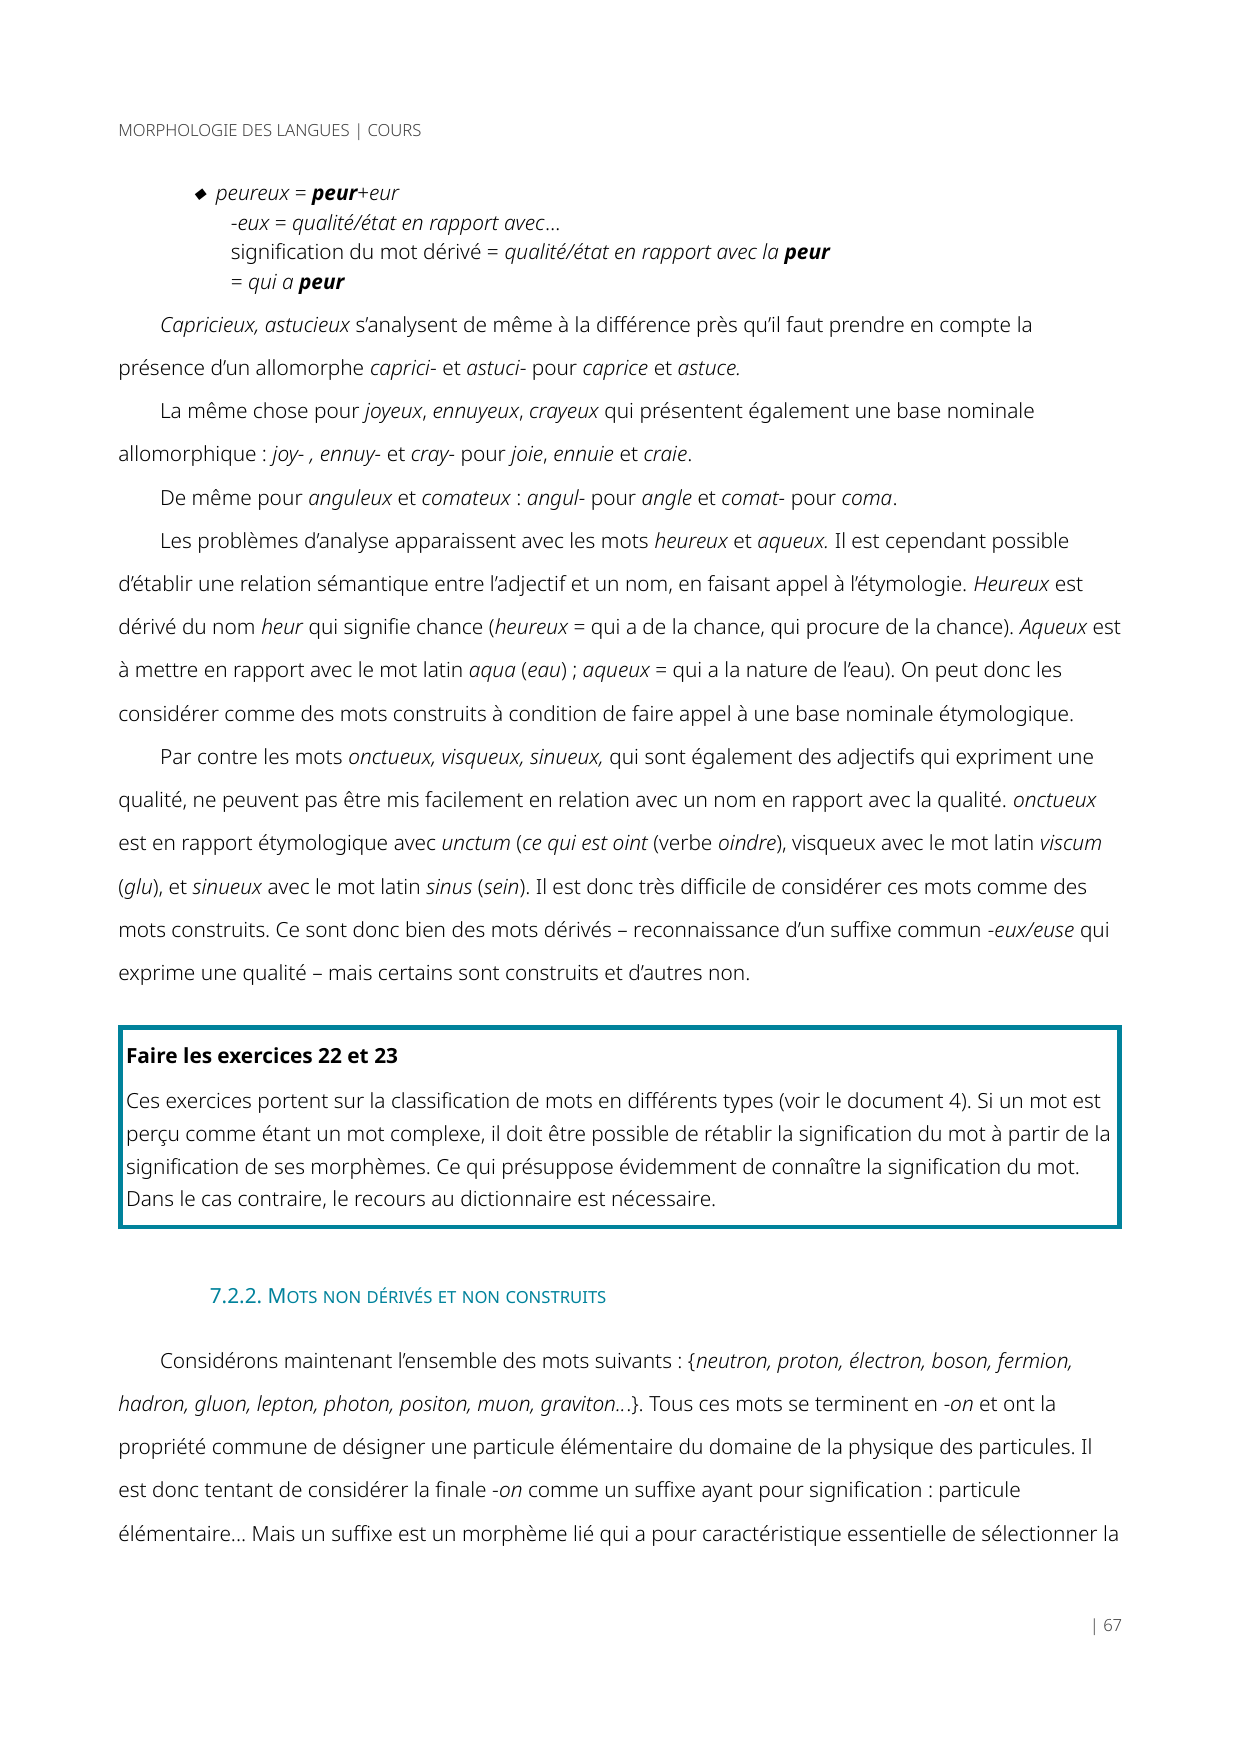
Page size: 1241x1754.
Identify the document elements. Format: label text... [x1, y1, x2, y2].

text Les problèmes d’analyse apparaissent avec les mots heureux et aqueux. Il est cependant possible d’établir une relation sémantique entre l’adjectif et un nom, en faisant appel à l’étymologie. Heureux est dérivé du nom heur qui signifie chance (heureux = qui a de la chance, qui procure de la chance). Aqueux est à mettre en rapport avec le mot latin aqua (eau) ; aqueux = qui a la nature de l’eau). On peut donc les considérer comme des mots construits à condition de faire appel à une base nominale étymologique. [118, 526, 1122, 727]
text Capricieux, astucieux s’analysent de même à la différence près qu’il faut prendre en compte la présence d’un allomorphe caprici- et astuci- pour caprice et astuce. [118, 310, 1122, 381]
text Ces exercices portent sur la classification de mots en différents types (voir le document 4). Si un mot est perçu comme étant un mot complexe, il doit être possible de rétablir la signification du mot à partir de la signification de ses morphèmes. Ce qui présuppose évidemment de connaître la signification du mot. Dans le cas contraire, le recours au dictionnaire est nécessaire. [123, 1070, 1117, 1225]
text De même pour anguleux et comateux : angul- pour angle et comat- pour coma. [118, 483, 1122, 511]
text -eux = qualité/état en rapport avec… [189, 207, 1122, 236]
text signification du mot dérivé = qualité/état en rapport avec la peur [189, 236, 1122, 266]
text La même chose pour joyeux, ennuyeux, crayeux qui présentent également une base nominale allomorphique : joy- , ennuy- et cray- pour joie, ennuie et craie. [118, 396, 1122, 468]
subtitle Mots non dérivés et non construits [207, 1278, 1078, 1313]
list peureux = peur+eur [142, 177, 1122, 207]
text Faire les exercices 22 et 23 [123, 1030, 1117, 1070]
text Considérons maintenant l’ensemble des mots suivants : {neutron, proton, électron, boson, fermion, hadron, gluon, lepton, photon, positon, muon, graviton...}. Tous ces mots se terminent en -on et ont la propriété commune de désigner une particule élémentaire du domaine de la physique des particules. Il est donc tentant de considérer la finale -on comme un suffixe ayant pour signification : particule élémentaire... Mais un suffixe est un morphème lié qui a pour caractéristique essentielle de sélectionner la [118, 1346, 1122, 1547]
text Par contre les mots onctueux, visqueux, sinueux, qui sont également des adjectifs qui expriment une qualité, ne peuvent pas être mis facilement en relation avec un nom en rapport avec la qualité. onctueux est en rapport étymologique avec unctum (ce qui est oint (verbe oindre), visqueux avec le mot latin viscum (glu), et sinueux avec le mot latin sinus (sein). Il est donc très difficile de considérer ces mots comme des mots construits. Ce sont donc bien des mots dérivés – reconnaissance d’un suffixe commun -eux/euse qui exprime une qualité – mais certains sont construits et d’autres non. [118, 742, 1122, 987]
text = qui a peur [189, 266, 1122, 295]
